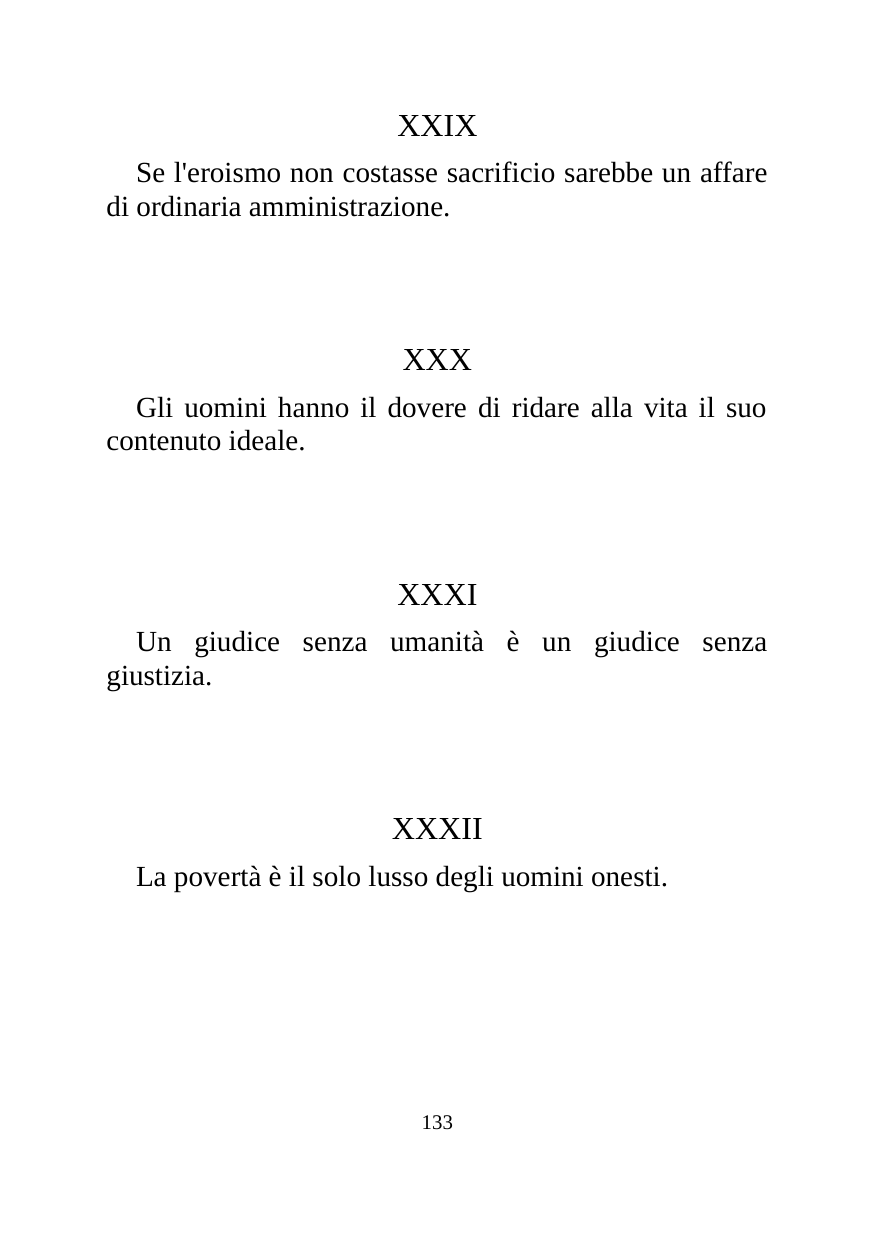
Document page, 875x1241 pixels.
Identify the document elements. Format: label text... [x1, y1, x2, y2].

text Gli uomini hanno il dovere di ridare alla vita il suo contenuto ideale. [106, 390, 768, 457]
text Se l'eroismo non costasse sacrificio sarebbe un affare di ordinaria amministrazione. [106, 156, 768, 223]
subtitle XXXI [106, 575, 768, 612]
subtitle XXXII [106, 810, 768, 847]
subtitle XXX [106, 341, 768, 378]
subtitle XXIX [106, 106, 768, 143]
text Un giudice senza umanità è un giudice senza giustizia. [106, 624, 768, 692]
text La povertà è il solo lusso degli uomini onesti. [106, 859, 768, 892]
